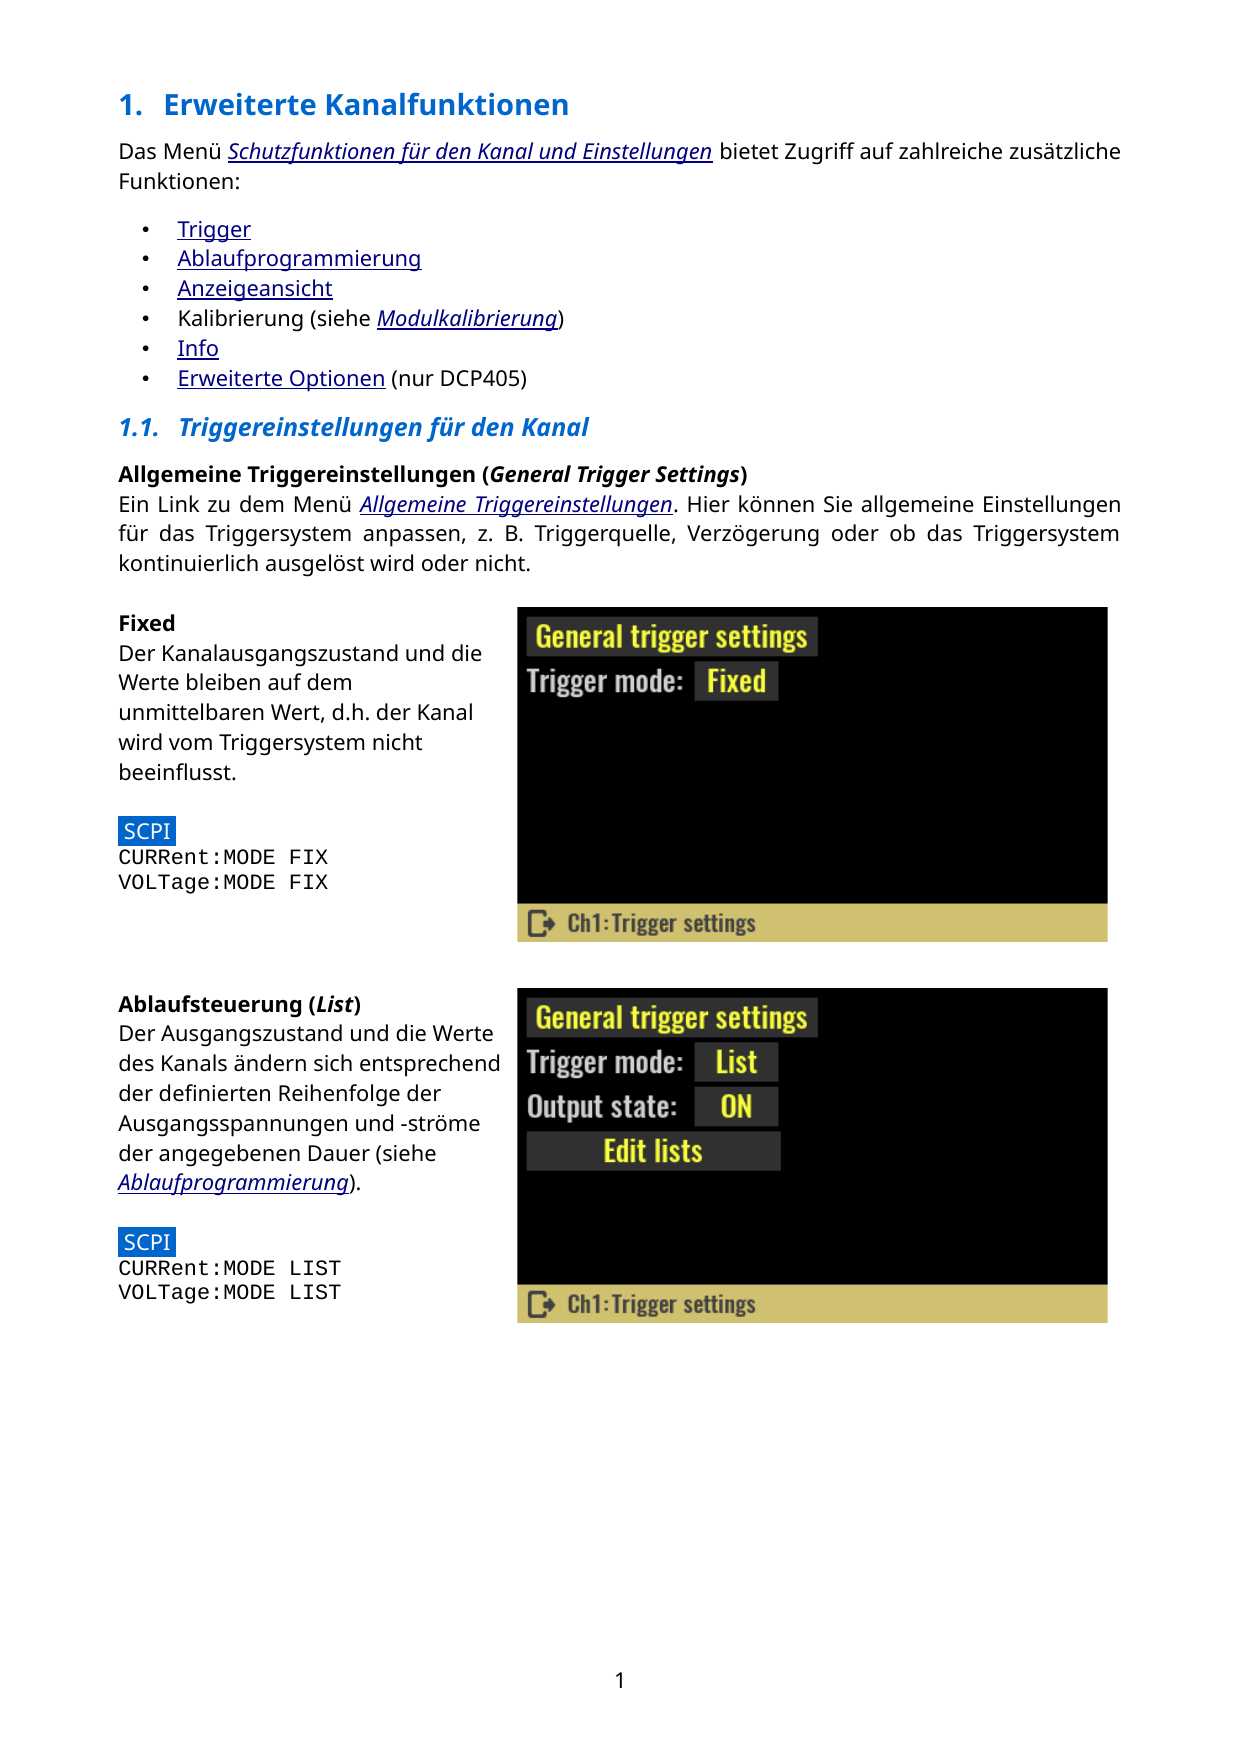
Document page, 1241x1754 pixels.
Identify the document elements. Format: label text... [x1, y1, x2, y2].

table_header [502, 608, 1123, 959]
list Info [142, 333, 1110, 362]
table_header Ablaufsteuerung (List) Der Ausgangszustand und die Werte des Kanals ändern sich entsprechend der definierten Reihenfolge der Ausgangsspannungen und -ströme der angegebenen Dauer (siehe Ablaufprogrammierung). SCPI CURRent:MODE LIST VOLTage:MODE LIST [118, 989, 502, 1340]
text Das Menü Schutzfunktionen für den Kanal und Einstellungen bietet Zugriff auf zahlreiche zusätzliche Funktionen: [118, 136, 1122, 196]
picture [517, 607, 1108, 942]
subtitle Triggereinstellungen für den Kanal [118, 410, 1122, 444]
list Erweiterte Optionen (nur DCP405) [142, 362, 1110, 392]
text Ein Link zu dem Menü Allgemeine Triggereinstellungen. Hier können Sie allgemeine Einstellungen für das Triggersystem anpassen, z. B. Triggerquelle, Verzögerung oder ob das Triggersystem kontinuierlich ausgelöst wird oder nicht. [118, 489, 1122, 578]
picture [517, 988, 1108, 1323]
subtitle Erweiterte Kanalfunktionen [118, 84, 1122, 124]
list Ablaufprogrammierung [142, 243, 1110, 273]
list Anzeigeansicht [142, 273, 1110, 303]
table_header [502, 989, 1123, 1340]
text Allgemeine Triggereinstellungen (General Trigger Settings) [118, 459, 1122, 489]
list Kalibrierung (siehe Modulkalibrierung) [142, 303, 1110, 333]
list Trigger [142, 213, 1110, 243]
table_header Fixed Der Kanalausgangszustand und die Werte bleiben auf dem unmittelbaren Wert, d.h. der Kanal wird vom Triggersystem nicht beeinflusst. SCPI CURRent:MODE FIX VOLTage:MODE FIX [118, 608, 502, 959]
